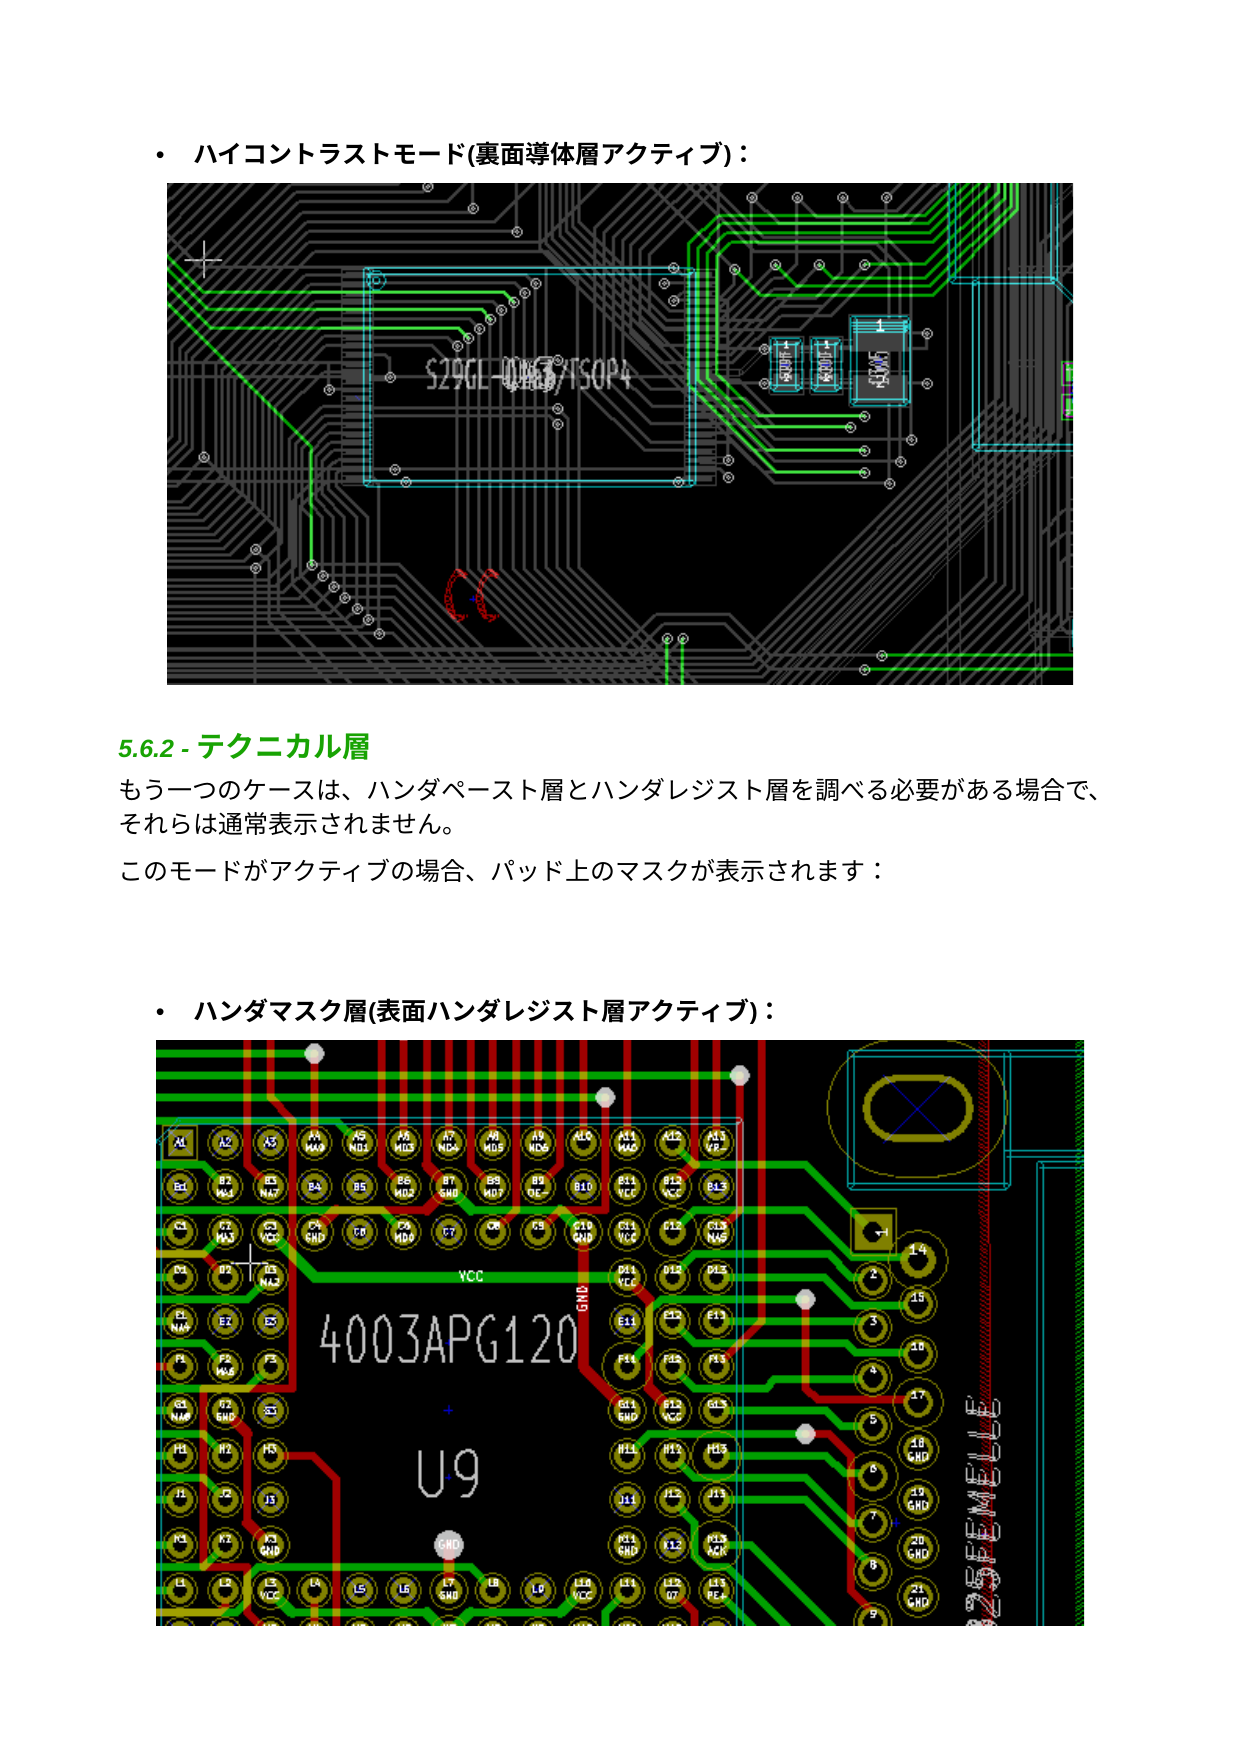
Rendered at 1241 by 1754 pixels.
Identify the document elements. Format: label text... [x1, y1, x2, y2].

text もう一つのケースは、ハンダペースト層とハンダレジスト層を調べる必要がある場合で、それらは通常表示されません。 [118, 773, 1122, 841]
picture [167, 183, 1074, 685]
list ハイコントラストモード(裏面導体層アクティブ)： [156, 137, 1122, 171]
text このモードがアクティブの場合、パッド上のマスクが表示されます： [118, 853, 1122, 887]
picture [156, 1040, 1085, 1626]
list ハンダマスク層(表面ハンダレジスト層アクティブ)： [156, 993, 1122, 1027]
subtitle テクニカル層 [118, 727, 1122, 766]
